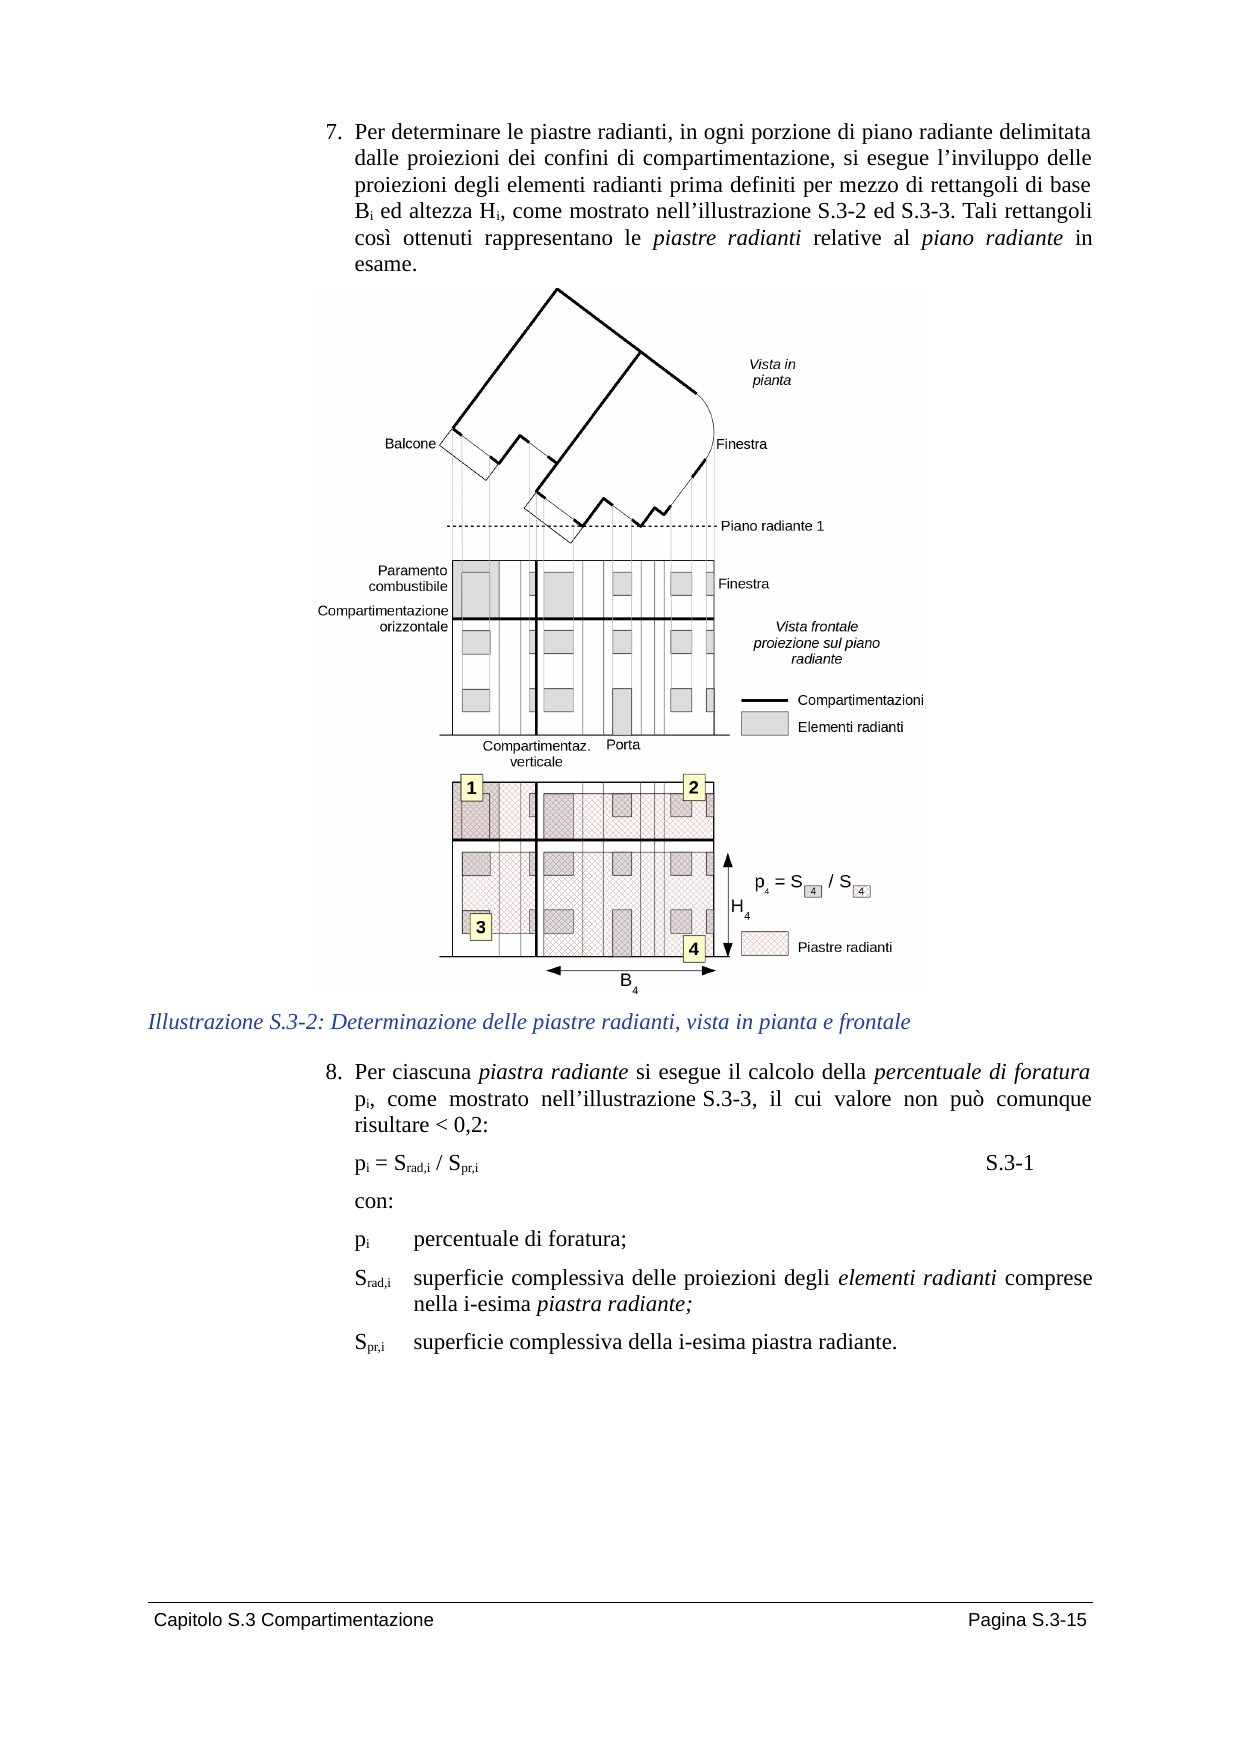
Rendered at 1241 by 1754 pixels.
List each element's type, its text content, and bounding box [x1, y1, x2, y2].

text Spr,i superficie complessiva della i-esima piastra radiante. [354, 1328, 1093, 1354]
text con: [354, 1187, 1093, 1214]
list Per ciascuna piastra radiante si esegue il calcolo della percentuale di foratura pi, come mostrato nell’illustrazione S.3-3, il cui valore non può comunque risultare < 0,2: [342, 1035, 1093, 1137]
text pi = Srad,i / Spr,i S.3-1 [354, 1149, 1093, 1176]
list Illustrazione S.3-2: Determinazione delle piastre radianti, vista in pianta e frontale [148, 297, 1093, 1035]
picture [317, 288, 924, 997]
list Per determinare le piastre radianti, in ogni porzione di piano radiante delimitata dalle proiezioni dei confini di compartimentazione, si esegue l’inviluppo delle proiezioni degli elementi radianti prima definiti per mezzo di rettangoli di base Bi ed altezza Hi, come mostrato nell’illustrazione S.3-2 ed S.3-3. Tali rettangoli così ottenuti rappresentano le piastre radianti relative al piano radiante in esame. [342, 118, 1093, 276]
text Srad,i superficie complessiva delle proiezioni degli elementi radianti comprese nella i-esima piastra radiante; [354, 1264, 1093, 1316]
text pi percentuale di foratura; [354, 1226, 1093, 1252]
